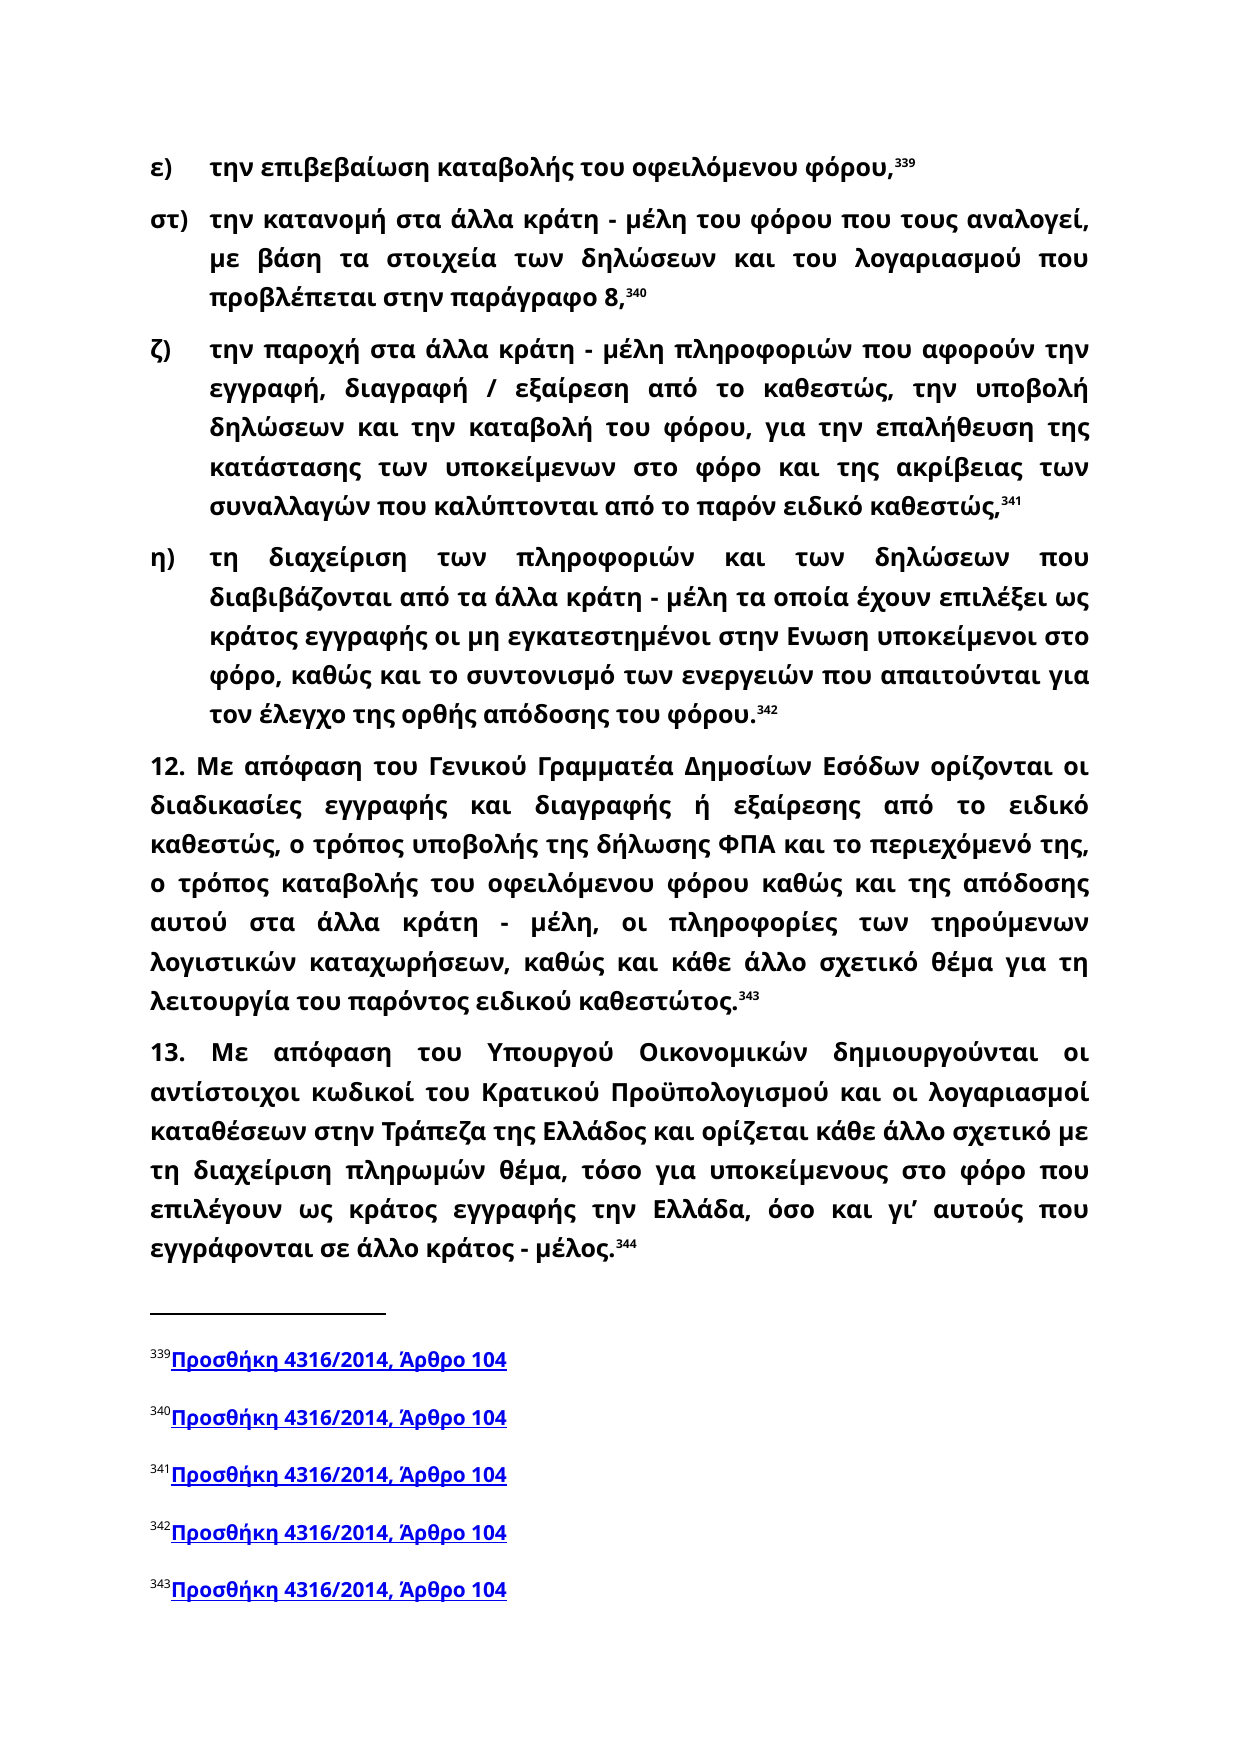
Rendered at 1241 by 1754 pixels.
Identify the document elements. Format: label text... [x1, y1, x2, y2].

text Προσθήκη 4316/2014, Άρθρο 104 [150, 1345, 1090, 1373]
text Προσθήκη 4316/2014, Άρθρο 104 [150, 1518, 1090, 1546]
list στ) την κατανομή στα άλλα κράτη - μέλη του φόρου που τους αναλογεί, με βάση τα στοιχεία των δηλώσεων και του λογαριασμού που προβλέπεται στην παράγραφο 8, [150, 202, 1090, 314]
list ζ) την παροχή στα άλλα κράτη - μέλη πληροφοριών που αφορούν την εγγραφή, διαγραφή / εξαίρεση από το καθεστώς, την υποβολή δηλώσεων και την καταβολή του φόρου, για την επαλήθευση της κατάστασης των υποκείμενων στο φόρο και της ακρίβειας των συναλλαγών που καλύπτονται από το παρόν ειδικό καθεστώς, [150, 332, 1090, 522]
list ε) την επιβεβαίωση καταβολής του οφειλόμενου φόρου, [150, 150, 1090, 184]
text 13. Με απόφαση του Υπουργού Οικονομικών δημιουργούνται οι αντίστοιχοι κωδικοί του Κρατικού Προϋπολογισμού και οι λογαριασμοί καταθέσεων στην Τράπεζα της Ελλάδος και ορίζεται κάθε άλλο σχετικό με τη διαχείριση πληρωμών θέμα, τόσο για υποκείμενους στο φόρο που επιλέγουν ως κράτος εγγραφής την Ελλάδα, όσο και γι’ αυτούς που εγγράφονται σε άλλο κράτος - μέλος. [150, 1035, 1090, 1265]
text Προσθήκη 4316/2014, Άρθρο 104 [150, 1460, 1090, 1489]
list η) τη διαχείριση των πληροφοριών και των δηλώσεων που διαβιβάζονται από τα άλλα κράτη - μέλη τα οποία έχουν επιλέξει ως κράτος εγγραφής οι μη εγκατεστημένοι στην Ενωση υποκείμενοι στο φόρο, καθώς και το συντονισμό των ενεργειών που απαιτούνται για τον έλεγχο της ορθής απόδοσης του φόρου. [150, 540, 1090, 731]
text 12. Με απόφαση του Γενικού Γραμματέα Δημοσίων Εσόδων ορίζονται οι διαδικασίες εγγραφής και διαγραφής ή εξαίρεσης από το ειδικό καθεστώς, ο τρόπος υποβολής της δήλωσης ΦΠΑ και το περιεχόμενό της, ο τρόπος καταβολής του οφειλόμενου φόρου καθώς και της απόδοσης αυτού στα άλλα κράτη - μέλη, οι πληροφορίες των τηρούμενων λογιστικών καταχωρήσεων, καθώς και κάθε άλλο σχετικό θέμα για τη λειτουργία του παρόντος ειδικού καθεστώτος. [150, 748, 1090, 1017]
text Προσθήκη 4316/2014, Άρθρο 104 [150, 1576, 1090, 1604]
text Προσθήκη 4316/2014, Άρθρο 104 [150, 1403, 1090, 1431]
